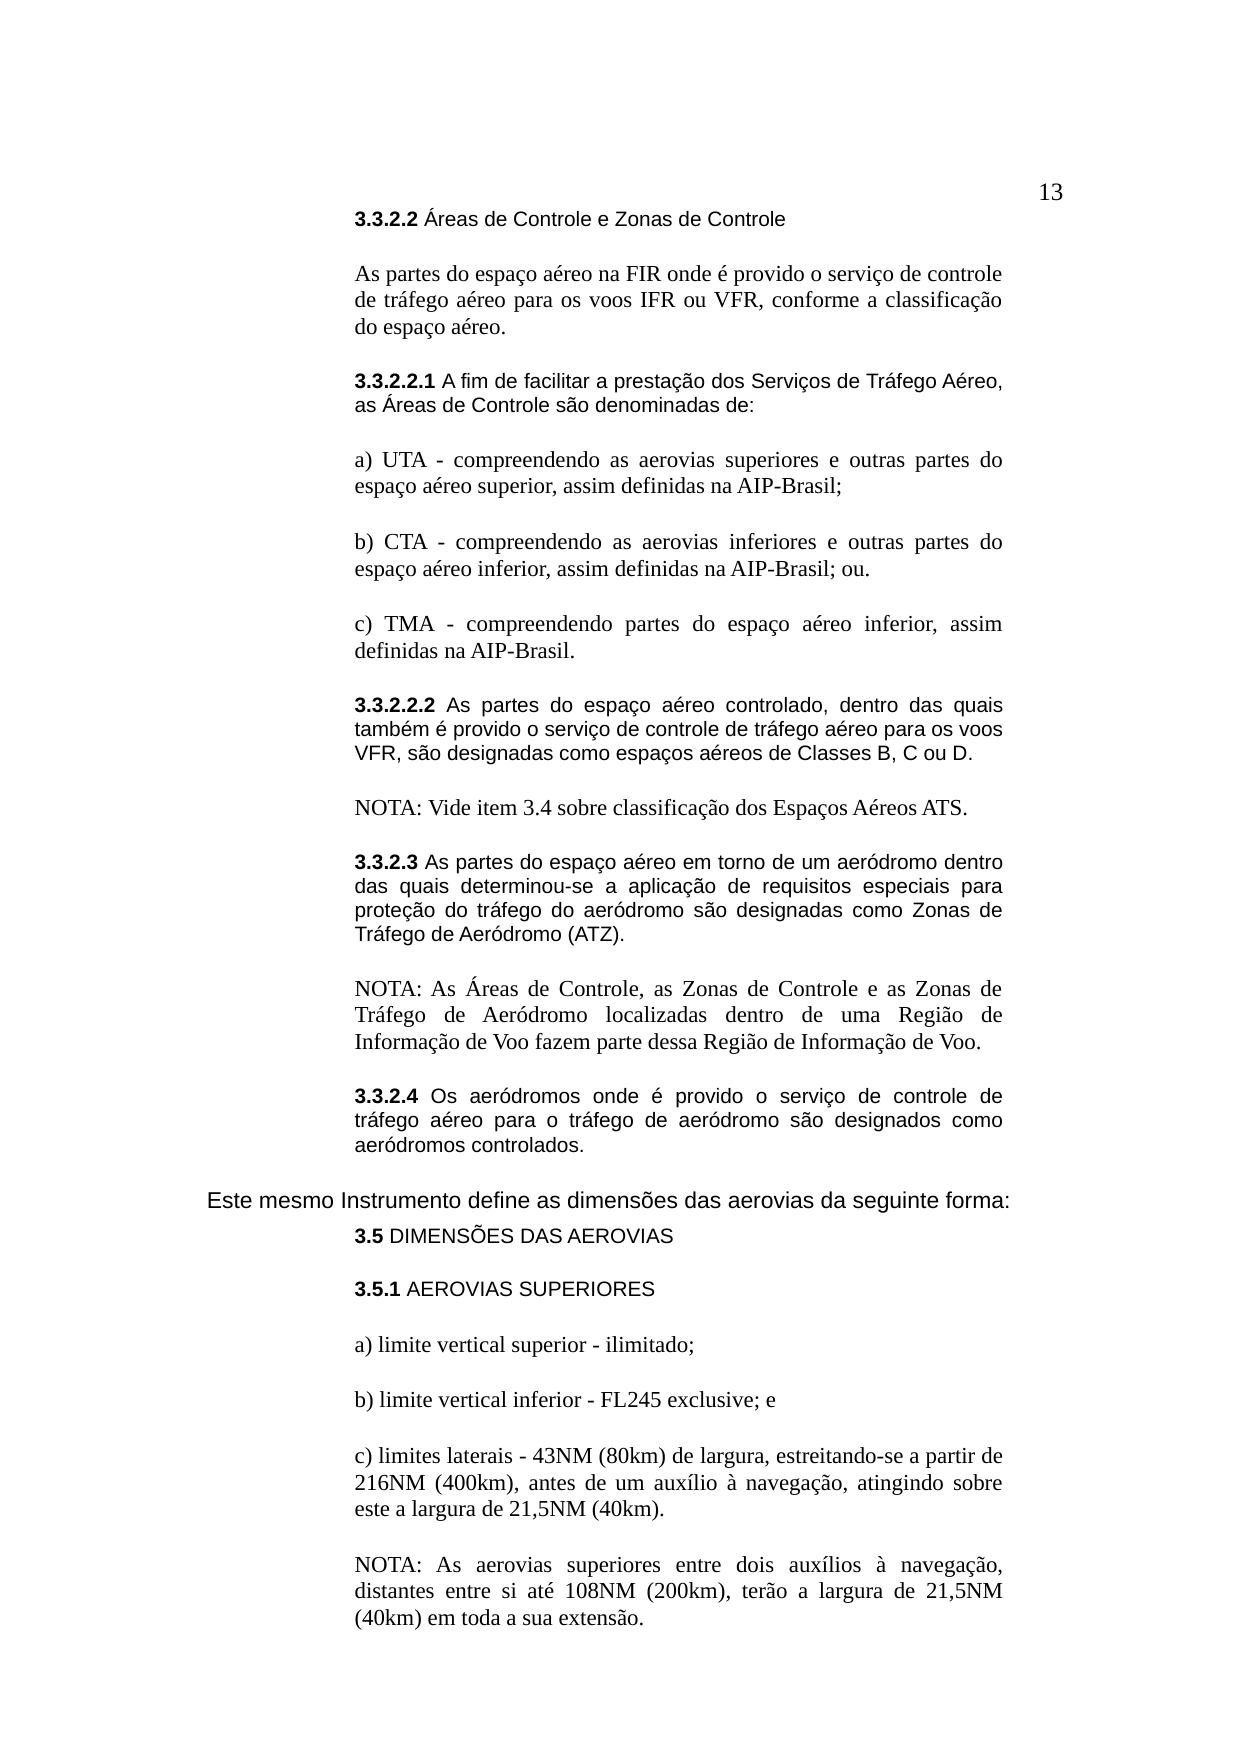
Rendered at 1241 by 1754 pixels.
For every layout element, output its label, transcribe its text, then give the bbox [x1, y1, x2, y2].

text 3.3.2.4 Os aeródromos onde é provido o serviço de controle de tráfego aéreo para o tráfego de aeródromo são designados como aeródromos controlados. [354, 1084, 1004, 1158]
text c) TMA - compreendendo partes do espaço aéreo inferior, assim definidas na AIP-Brasil. [354, 610, 1004, 663]
text Este mesmo Instrumento define as dimensões das aerovias da seguinte forma: [118, 1187, 1063, 1214]
text c) limites laterais - 43NM (80km) de largura, estreitando-se a partir de 216NM (400km), antes de um auxílio à navegação, atingindo sobre este a largura de 21,5NM (40km). [354, 1442, 1004, 1521]
text b) CTA - compreendendo as aerovias inferiores e outras partes do espaço aéreo inferior, assim definidas na AIP-Brasil; ou. [354, 528, 1004, 581]
text NOTA: Vide item 3.4 sobre classificação dos Espaços Aéreos ATS. [354, 794, 1004, 820]
text b) limite vertical inferior - FL245 exclusive; e [354, 1386, 1004, 1413]
text 3.5 DIMENSÕES DAS AEROVIAS [354, 1224, 1004, 1248]
text 3.3.2.2 Áreas de Controle e Zonas de Controle [354, 207, 1004, 231]
text a) limite vertical superior - ilimitado; [354, 1331, 1004, 1357]
text 3.3.2.2.1 A fim de facilitar a prestação dos Serviços de Tráfego Aéreo, as Áreas de Controle são denominadas de: [354, 369, 1004, 417]
text As partes do espaço aéreo na FIR onde é provido o serviço de controle de tráfego aéreo para os voos IFR ou VFR, conforme a classificação do espaço aéreo. [354, 260, 1004, 339]
text 3.5.1 AEROVIAS SUPERIORES [354, 1277, 1004, 1301]
text NOTA: As Áreas de Controle, as Zonas de Controle e as Zonas de Tráfego de Aeródromo localizadas dentro de uma Região de Informação de Voo fazem parte dessa Região de Informação de Voo. [354, 975, 1004, 1054]
text a) UTA - compreendendo as aerovias superiores e outras partes do espaço aéreo superior, assim definidas na AIP-Brasil; [354, 446, 1004, 499]
text 3.3.2.3 As partes do espaço aéreo em torno de um aeródromo dentro das quais determinou-se a aplicação de requisitos especiais para proteção do tráfego do aeródromo são designadas como Zonas de Tráfego de Aeródromo (ATZ). [354, 850, 1004, 946]
text NOTA: As aerovias superiores entre dois auxílios à navegação, distantes entre si até 108NM (200km), terão a largura de 21,5NM (40km) em toda a sua extensão. [354, 1551, 1004, 1630]
text 3.3.2.2.2 As partes do espaço aéreo controlado, dentro das quais também é provido o serviço de controle de tráfego aéreo para os voos VFR, são designadas como espaços aéreos de Classes B, C ou D. [354, 693, 1004, 764]
